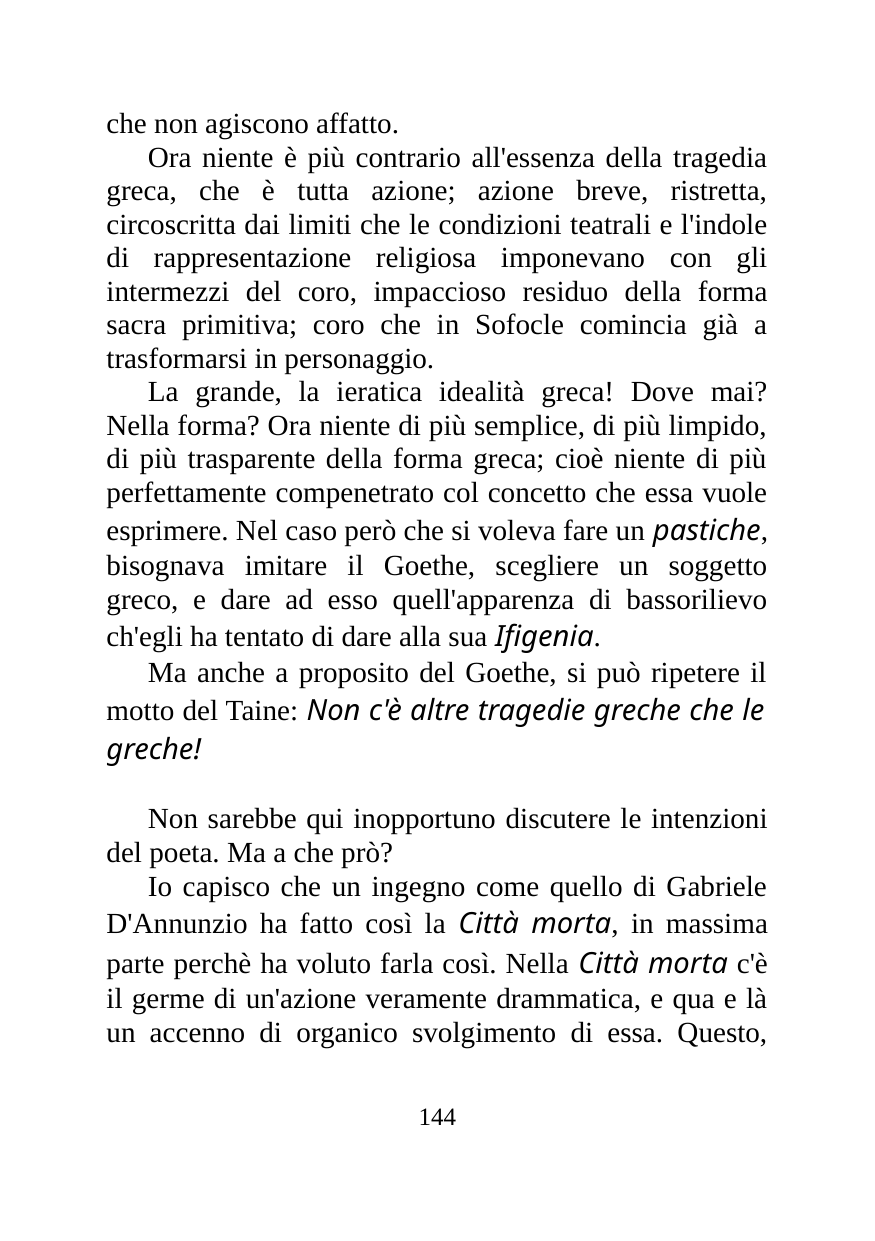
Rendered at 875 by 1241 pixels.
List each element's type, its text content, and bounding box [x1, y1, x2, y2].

text Ma anche a proposito del Goethe, si può ripetere il motto del Taine: Non c'è altre tragedie greche che le greche! [106, 655, 768, 768]
text che non agiscono affatto. [106, 106, 768, 140]
text Ora niente è più contrario all'essenza della tragedia greca, che è tutta azione; azione breve, ristretta, circoscritta dai limiti che le condizioni teatrali e l'indole di rappresentazione religiosa imponevano con gli intermezzi del coro, impaccioso residuo della forma sacra primitiva; coro che in Sofocle comincia già a trasformarsi in personaggio. [106, 140, 768, 374]
text Io capisco che un ingegno come quello di Gabriele D'Annunzio ha fatto così la Città morta, in massima parte perchè ha voluto farla così. Nella Città morta c'è il germe di un'azione veramente drammatica, e qua e là un accenno di organico svolgimento di essa. Questo, [106, 869, 768, 1049]
text Non sarebbe qui inopportuno discutere le intenzioni del poeta. Ma a che prò? [106, 802, 768, 869]
text La grande, la ieratica idealità greca! Dove mai? Nella forma? Ora niente di più semplice, di più limpido, di più trasparente della forma greca; cioè niente di più perfettamente compenetrato col concetto che essa vuole esprimere. Nel caso però che si voleva fare un pastiche, bisognava imitare il Goethe, scegliere un soggetto greco, e dare ad esso quell'apparenza di bassorilievo ch'egli ha tentato di dare alla sua Ifigenia. [106, 374, 768, 655]
